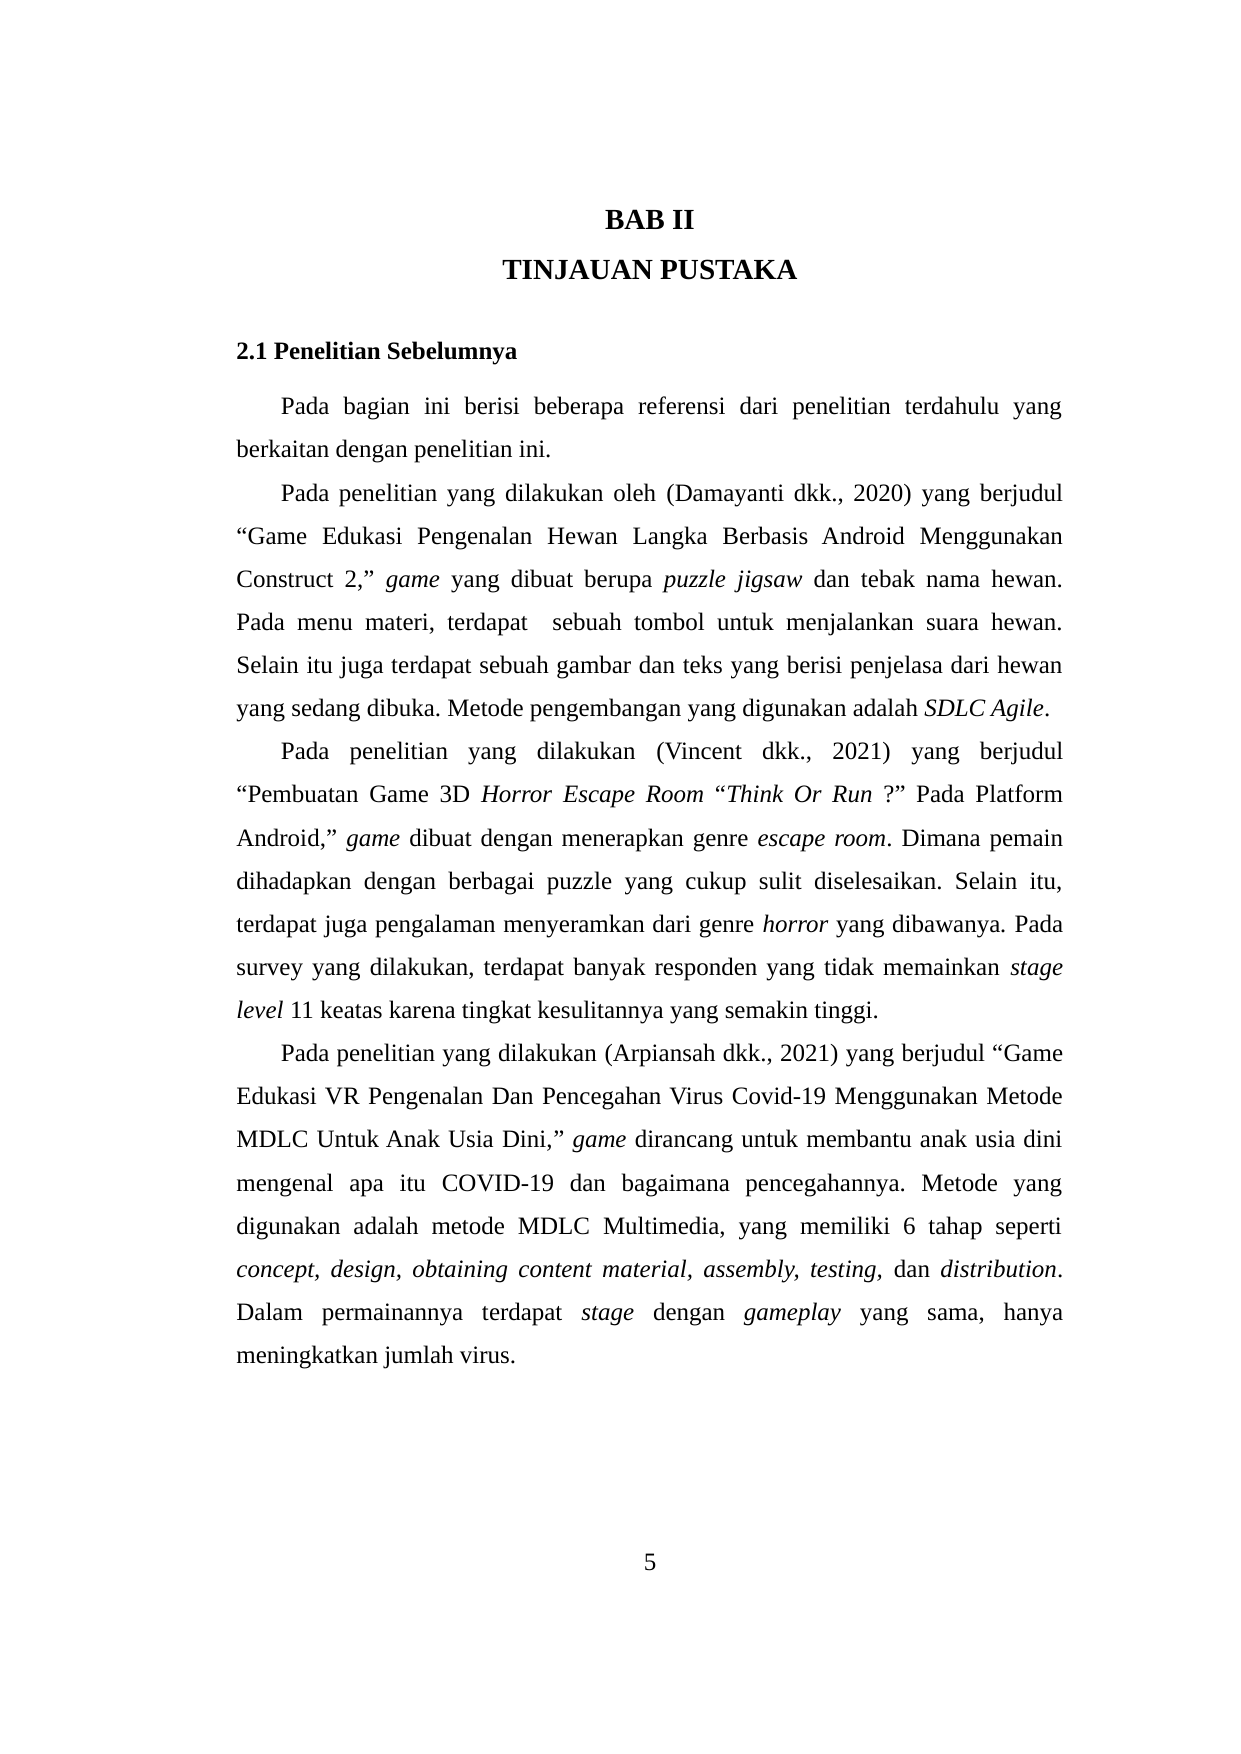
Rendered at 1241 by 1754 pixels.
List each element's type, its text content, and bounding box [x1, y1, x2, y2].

subtitle Penelitian Sebelumnya [236, 336, 1063, 364]
text Pada bagian ini berisi beberapa referensi dari penelitian terdahulu yang berkaitan dengan penelitian ini. [236, 391, 1063, 463]
subtitle TINJAUAN PUSTAKA [236, 202, 1063, 286]
text Pada penelitian yang dilakukan oleh (Damayanti dkk., 2020) yang berjudul “Game Edukasi Pengenalan Hewan Langka Berbasis Android Menggunakan Construct 2,” game yang dibuat berupa puzzle jigsaw dan tebak nama hewan. Pada menu materi, terdapat sebuah tombol untuk menjalankan suara hewan. Selain itu juga terdapat sebuah gambar dan teks yang berisi penjelasa dari hewan yang sedang dibuka. Metode pengembangan yang digunakan adalah SDLC Agile. [236, 478, 1063, 722]
text Pada penelitian yang dilakukan (Arpiansah dkk., 2021) yang berjudul “Game Edukasi VR Pengenalan Dan Pencegahan Virus Covid-19 Menggunakan Metode MDLC Untuk Anak Usia Dini,” game dirancang untuk membantu anak usia dini mengenal apa itu COVID-19 dan bagaimana pencegahannya. Metode yang digunakan adalah metode MDLC Multimedia, yang memiliki 6 tahap seperti concept, design, obtaining content material, assembly, testing, dan distribution. Dalam permainannya terdapat stage dengan gameplay yang sama, hanya meningkatkan jumlah virus. [236, 1038, 1063, 1369]
text Pada penelitian yang dilakukan (Vincent dkk., 2021) yang berjudul “Pembuatan Game 3D Horror Escape Room “Think Or Run ?” Pada Platform Android,” game dibuat dengan menerapkan genre escape room. Dimana pemain dihadapkan dengan berbagai puzzle yang cukup sulit diselesaikan. Selain itu, terdapat juga pengalaman menyeramkan dari genre horror yang dibawanya. Pada survey yang dilakukan, terdapat banyak responden yang tidak memainkan stage level 11 keatas karena tingkat kesulitannya yang semakin tinggi. [236, 736, 1063, 1024]
